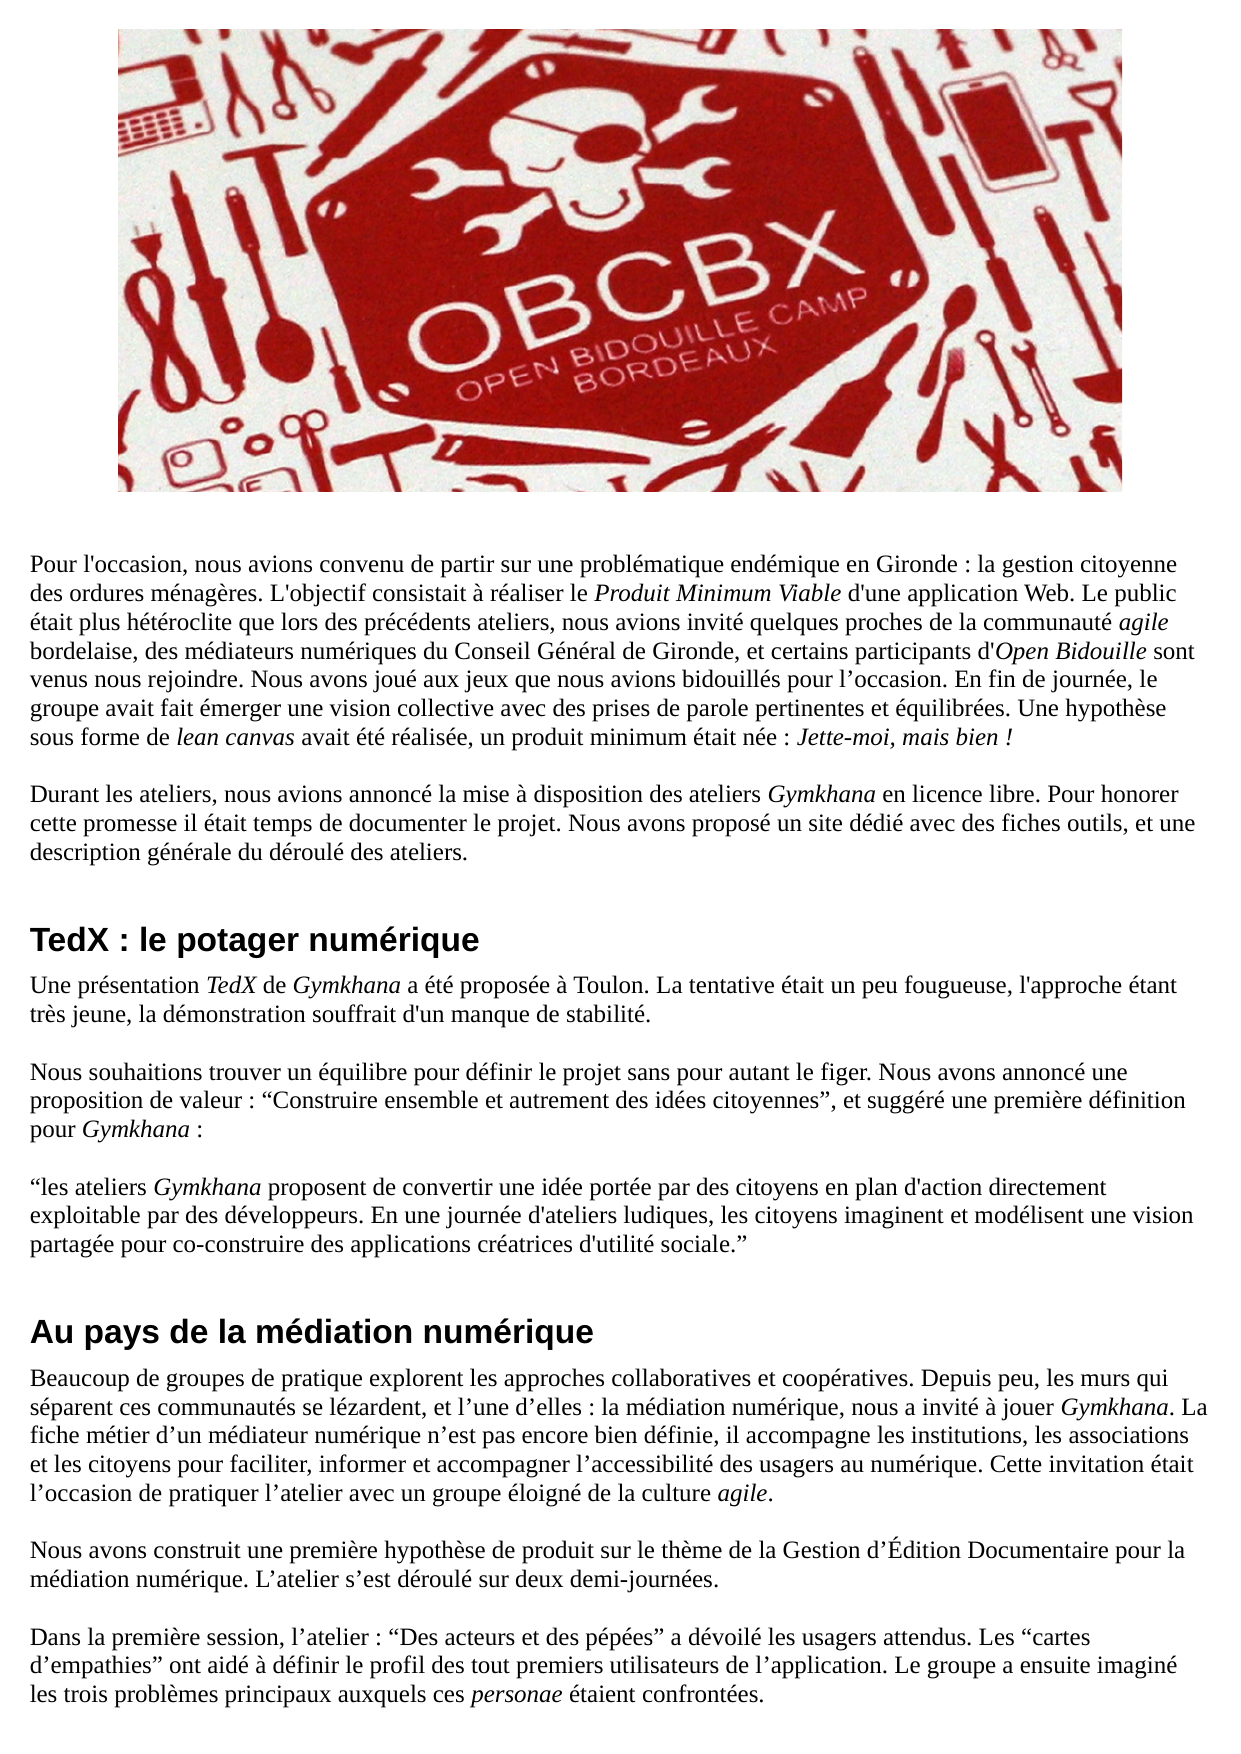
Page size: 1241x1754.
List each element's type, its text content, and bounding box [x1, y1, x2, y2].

text Nous souhaitions trouver un équilibre pour définir le projet sans pour autant le figer. Nous avons annoncé une proposition de valeur : “Construire ensemble et autrement des idées citoyennes”, et suggéré une première définition pour Gymkhana : [29, 1057, 1211, 1143]
picture [118, 29, 1123, 492]
subtitle Au pays de la médiation numérique [29, 1312, 1211, 1351]
subtitle TedX : le potager numérique [29, 919, 1211, 958]
text Nous avons construit une première hypothèse de produit sur le thème de la Gestion d’Édition Documentaire pour la médiation numérique. L’atelier s’est déroulé sur deux demi-journées. [29, 1536, 1211, 1593]
text Une présentation TedX de Gymkhana a été proposée à Toulon. La tentative était un peu fougueuse, l'approche étant très jeune, la démonstration souffrait d'un manque de stabilité. [29, 971, 1211, 1028]
text Beaucoup de groupes de pratique explorent les approches collaboratives et coopératives. Depuis peu, les murs qui séparent ces communautés se lézardent, et l’une d’elles : la médiation numérique, nous a invité à jouer Gymkhana. La fiche métier d’un médiateur numérique n’est pas encore bien définie, il accompagne les institutions, les associations et les citoyens pour faciliter, informer et accompagner l’accessibilité des usagers au numérique. Cette invitation était l’occasion de pratiquer l’atelier avec un groupe éloigné de la culture agile. [29, 1363, 1211, 1507]
text Pour l'occasion, nous avions convenu de partir sur une problématique endémique en Gironde : la gestion citoyenne des ordures ménagères. L'objectif consistait à réaliser le Produit Minimum Viable d'une application Web. Le public était plus hétéroclite que lors des précédents ateliers, nous avions invité quelques proches de la communauté agile bordelaise, des médiateurs numériques du Conseil Général de Gironde, et certains participants d'Open Bidouille sont venus nous rejoindre. Nous avons joué aux jeux que nous avions bidouillés pour l’occasion. En fin de journée, le groupe avait fait émerger une vision collective avec des prises de parole pertinentes et équilibrées. Une hypothèse sous forme de lean canvas avait été réalisée, un produit minimum était née : Jette-moi, mais bien ! [29, 549, 1211, 751]
text Durant les ateliers, nous avions annoncé la mise à disposition des ateliers Gymkhana en licence libre. Pour honorer cette promesse il était temps de documenter le projet. Nous avons proposé un site dédié avec des fiches outils, et une description générale du déroulé des ateliers. [29, 779, 1211, 866]
text Dans la première session, l’atelier : “Des acteurs et des pépées” a dévoilé les usagers attendus. Les “cartes d’empathies” ont aidé à définir le profil des tout premiers utilisateurs de l’application. Le groupe a ensuite imaginé les trois problèmes principaux auxquels ces personae étaient confrontées. [29, 1622, 1211, 1708]
text “les ateliers Gymkhana proposent de convertir une idée portée par des citoyens en plan d'action directement exploitable par des développeurs. En une journée d'ateliers ludiques, les citoyens imaginent et modélisent une vision partagée pour co-construire des applications créatrices d'utilité sociale.” [29, 1172, 1211, 1258]
